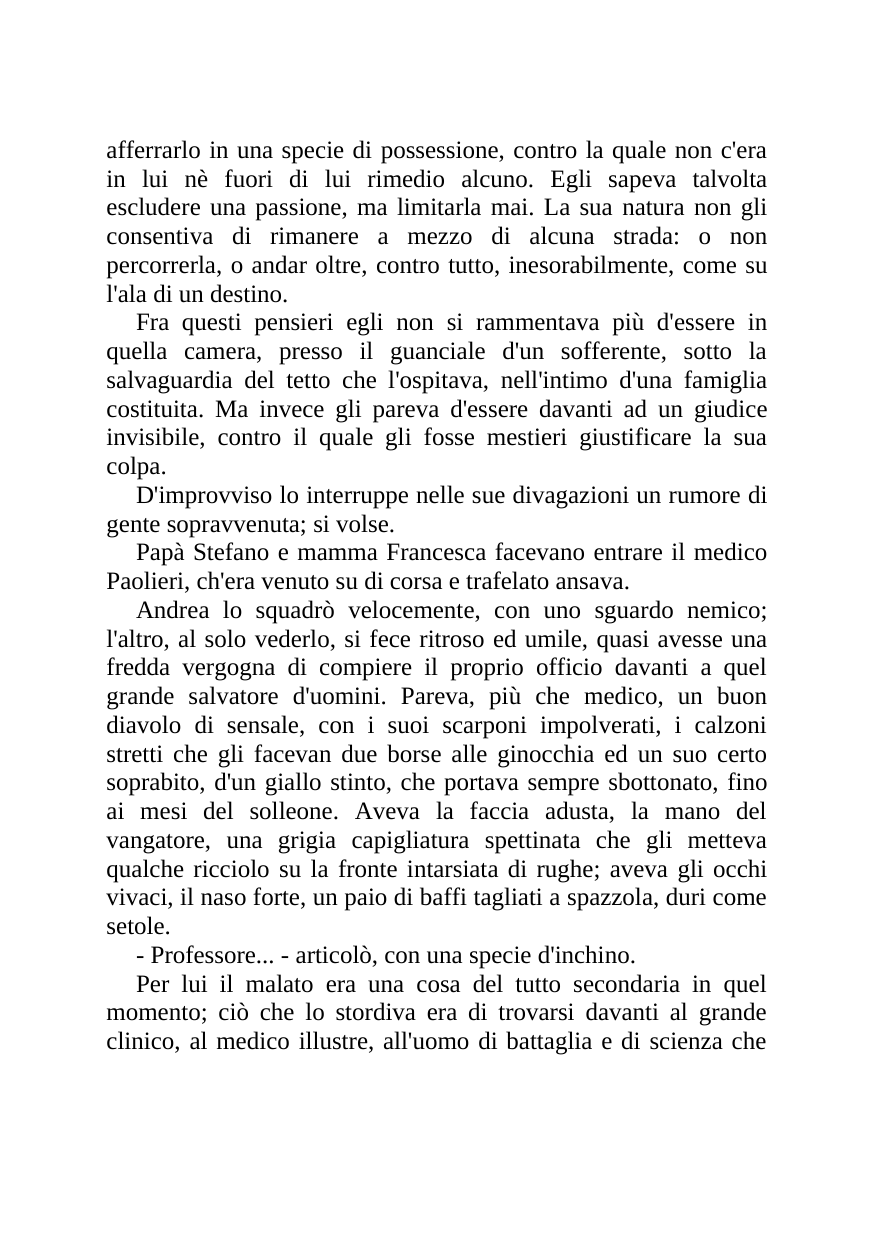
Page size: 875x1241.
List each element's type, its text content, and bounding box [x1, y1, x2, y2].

text Per lui il malato era una cosa del tutto secondaria in quel momento; ciò che lo stordiva era di trovarsi davanti al grande clinico, al medico illustre, all'uomo di battaglia e di scienza che [106, 969, 768, 1055]
text Papà Stefano e mamma Francesca facevano entrare il medico Paolieri, ch'era venuto su di corsa e trafelato ansava. [106, 537, 768, 595]
text - Professore... - articolò, con una specie d'inchino. [106, 940, 768, 969]
text afferrarlo in una specie di possessione, contro la quale non c'era in lui nè fuori di lui rimedio alcuno. Egli sapeva talvolta escludere una passione, ma limitarla mai. La sua natura non gli consentiva di rimanere a mezzo di alcuna strada: o non percorrerla, o andar oltre, contro tutto, inesorabilmente, come su l'ala di un destino. [106, 135, 768, 307]
text Fra questi pensieri egli non si rammentava più d'essere in quella camera, presso il guanciale d'un sofferente, sotto la salvaguardia del tetto che l'ospitava, nell'intimo d'una famiglia costituita. Ma invece gli pareva d'essere davanti ad un giudice invisibile, contro il quale gli fosse mestieri giustificare la sua colpa. [106, 307, 768, 480]
text D'improvviso lo interruppe nelle sue divagazioni un rumore di gente sopravvenuta; si volse. [106, 480, 768, 537]
text Andrea lo squadrò velocemente, con uno sguardo nemico; l'altro, al solo vederlo, si fece ritroso ed umile, quasi avesse una fredda vergogna di compiere il proprio officio davanti a quel grande salvatore d'uomini. Pareva, più che medico, un buon diavolo di sensale, con i suoi scarponi impolverati, i calzoni stretti che gli facevan due borse alle ginocchia ed un suo certo soprabito, d'un giallo stinto, che portava sempre sbottonato, fino ai mesi del solleone. Aveva la faccia adusta, la mano del vangatore, una grigia capigliatura spettinata che gli metteva qualche ricciolo su la fronte intarsiata di rughe; aveva gli occhi vivaci, il naso forte, un paio di baffi tagliati a spazzola, duri come setole. [106, 595, 768, 940]
